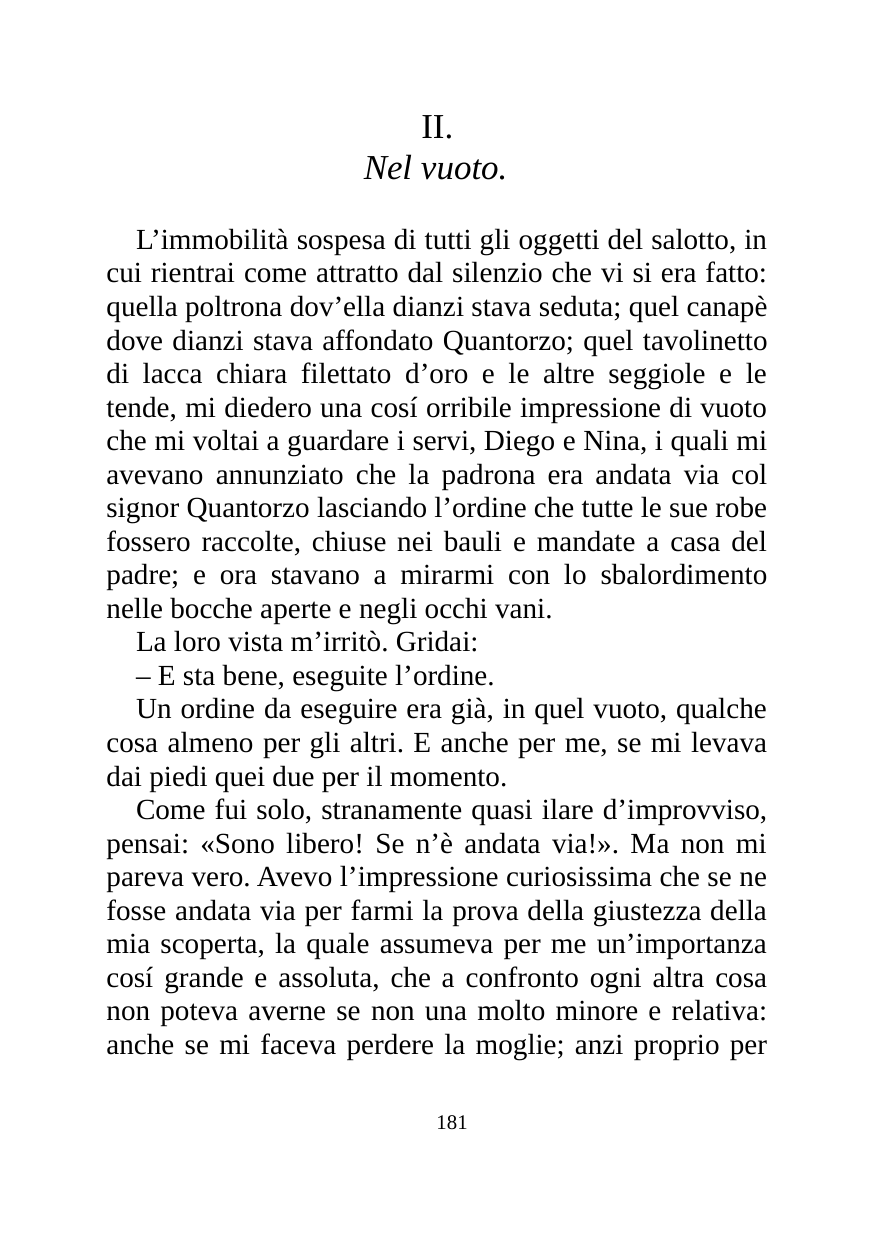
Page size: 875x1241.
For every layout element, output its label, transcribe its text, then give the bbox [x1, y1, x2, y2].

text Come fui solo, stranamente quasi ilare d’improvviso, pensai: «Sono libero! Se n’è andata via!». Ma non mi pareva vero. Avevo l’impressione curiosissima che se ne fosse andata via per farmi la prova della giustezza della mia scoperta, la quale assumeva per me un’importanza cosí grande e assoluta, che a confronto ogni altra cosa non poteva averne se non una molto minore e relativa: anche se mi faceva perdere la moglie; anzi proprio per [106, 792, 768, 1061]
subtitle II. Nel vuoto. [106, 106, 768, 187]
text Un ordine da eseguire era già, in quel vuoto, qualche cosa almeno per gli altri. E anche per me, se mi levava dai piedi quei due per il momento. [106, 692, 768, 792]
text La loro vista m’irritò. Gridai: [106, 624, 768, 658]
text L’immobilità sospesa di tutti gli oggetti del salotto, in cui rientrai come attratto dal silenzio che vi si era fatto: quella poltrona dov’ella dianzi stava seduta; quel canapè dove dianzi stava affondato Quantorzo; quel tavolinetto di lacca chiara filettato d’oro e le altre seggiole e le tende, mi diedero una cosí orribile impressione di vuoto che mi voltai a guardare i servi, Diego e Nina, i quali mi avevano annunziato che la padrona era andata via col signor Quantorzo lasciando l’ordine che tutte le sue robe fossero raccolte, chiuse nei bauli e mandate a casa del padre; e ora stavano a mirarmi con lo sbalordimento nelle bocche aperte e negli occhi vani. [106, 222, 768, 624]
text – E sta bene, eseguite l’ordine. [106, 658, 768, 692]
